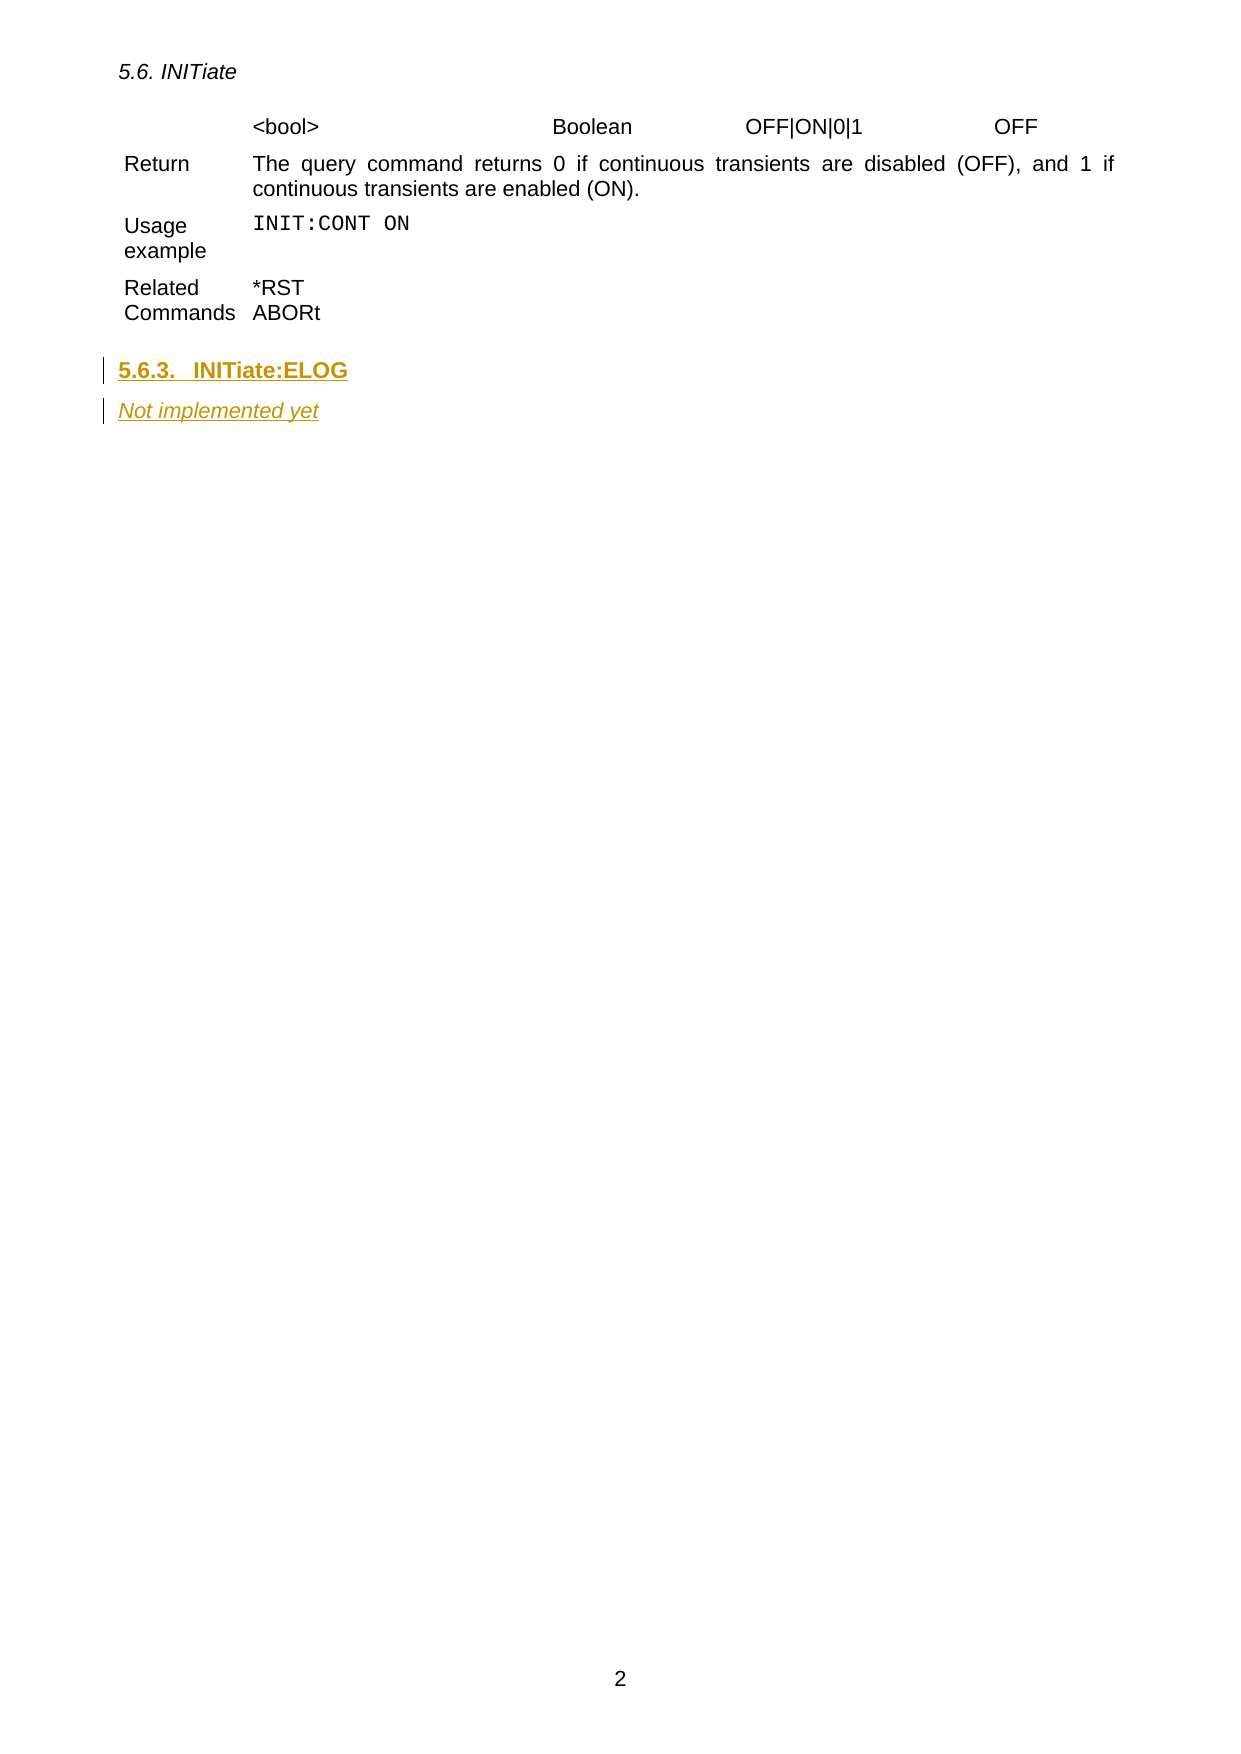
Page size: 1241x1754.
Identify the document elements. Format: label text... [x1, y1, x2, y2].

table_cell Related Commands [118, 269, 247, 331]
table_cell *RST ABORt [247, 269, 1122, 331]
table_cell Boolean [486, 106, 698, 145]
table_cell OFF|ON|0|1 [698, 106, 910, 145]
table_cell INIT:CONT ON [247, 207, 1122, 269]
table_cell [118, 106, 247, 145]
table_cell <bool> [247, 106, 486, 145]
table_cell OFF [910, 106, 1122, 145]
text Not implemented yet [118, 398, 1122, 423]
subtitle INITiate:ELOG [118, 357, 1122, 383]
table_cell Return [118, 145, 247, 207]
table_cell Usage example [118, 207, 247, 269]
table_cell The query command returns 0 if continuous transients are disabled (OFF), and 1 if continuous transients are enabled (ON). [247, 145, 1122, 207]
